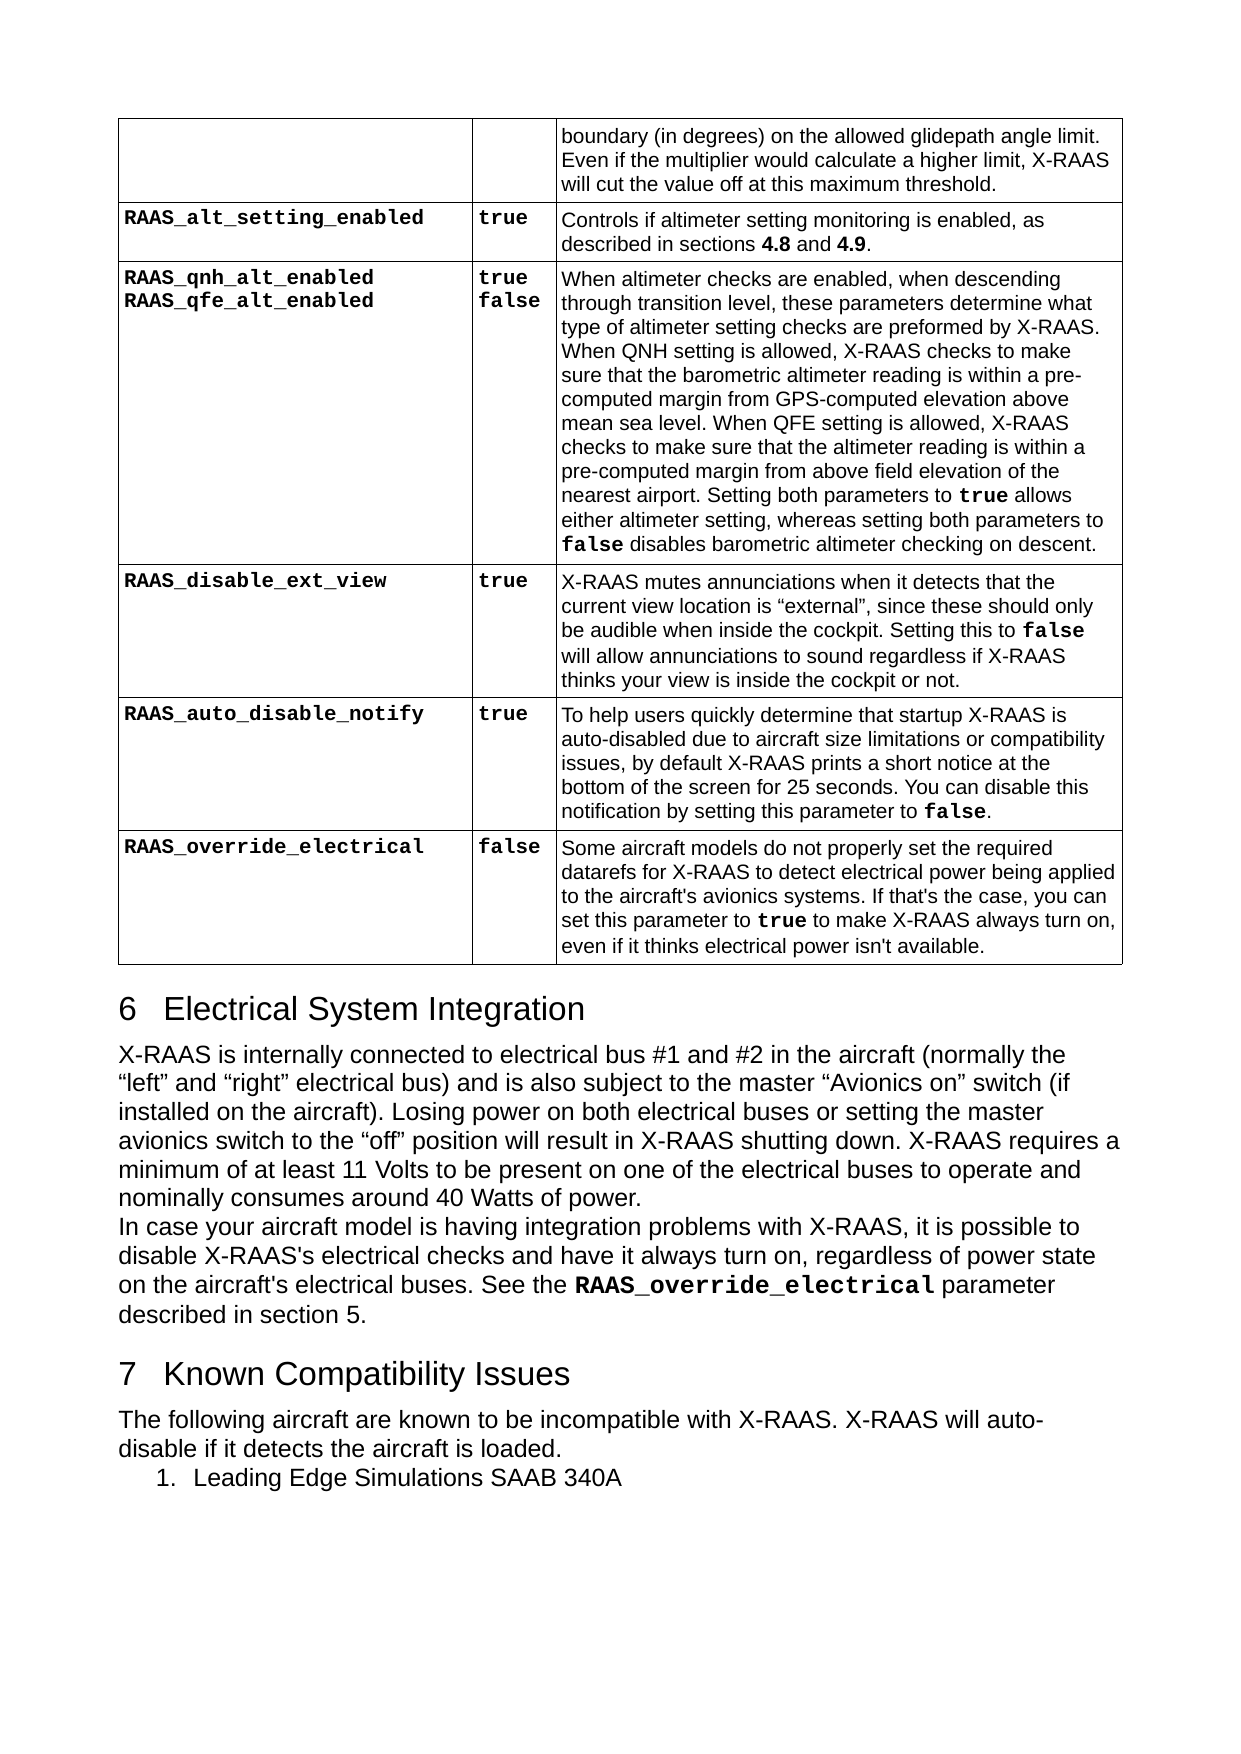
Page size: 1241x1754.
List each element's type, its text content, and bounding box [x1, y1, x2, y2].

table_cell RAAS_alt_setting_enabled [119, 203, 472, 261]
list Leading Edge Simulations SAAB 340A [156, 1463, 1122, 1491]
table_cell To help users quickly determine that startup X-RAAS is auto-disabled due to aircraft size limitations or compatibility issues, by default X-RAAS prints a short notice at the bottom of the screen for 25 seconds. You can disable this notification by setting this parameter to false. [557, 698, 1122, 830]
table_cell true false [473, 262, 556, 564]
table_cell RAAS_override_electrical [119, 831, 472, 963]
table_cell boundary (in degrees) on the allowed glidepath angle limit. Even if the multiplier would calculate a higher limit, X-RAAS will cut the value off at this maximum threshold. [557, 119, 1122, 202]
table_cell true [473, 698, 556, 830]
table_cell Some aircraft models do not properly set the required datarefs for X-RAAS to detect electrical power being applied to the aircraft's avionics systems. If that's the case, you can set this parameter to true to make X-RAAS always turn on, even if it thinks electrical power isn't available. [557, 831, 1122, 963]
table_cell true [473, 565, 556, 697]
table_cell [473, 119, 556, 202]
text X-RAAS is internally connected to electrical bus #1 and #2 in the aircraft (normally the “left” and “right” electrical bus) and is also subject to the master “Avionics on” switch (if installed on the aircraft). Losing power on both electrical buses or setting the master avionics switch to the “off” position will result in X-RAAS shutting down. X-RAAS requires a minimum of at least 11 Volts to be present on one of the electrical buses to operate and nominally consumes around 40 Watts of power. [118, 1039, 1122, 1212]
table_cell When altimeter checks are enabled, when descending through transition level, these parameters determine what type of altimeter setting checks are preformed by X-RAAS. When QNH setting is allowed, X-RAAS checks to make sure that the barometric altimeter reading is within a pre-computed margin from GPS-computed elevation above mean sea level. When QFE setting is allowed, X-RAAS checks to make sure that the altimeter reading is within a pre-computed margin from above field elevation of the nearest airport. Setting both parameters to true allows either altimeter setting, whereas setting both parameters to false disables barometric altimeter checking on descent. [557, 262, 1122, 564]
subtitle Known Compatibility Issues [118, 1354, 1122, 1393]
table_cell RAAS_disable_ext_view [119, 565, 472, 697]
table_cell RAAS_auto_disable_notify [119, 698, 472, 830]
table_cell [119, 119, 472, 202]
table_cell Controls if altimeter setting monitoring is enabled, as described in sections 4.8 and 4.9. [557, 203, 1122, 261]
table_cell false [473, 831, 556, 963]
table_cell RAAS_qnh_alt_enabled RAAS_qfe_alt_enabled [119, 262, 472, 564]
text In case your aircraft model is having integration problems with X-RAAS, it is possible to disable X-RAAS's electrical checks and have it always turn on, regardless of power state on the aircraft's electrical buses. See the RAAS_override_electrical parameter described in section 5. [118, 1212, 1122, 1329]
table_cell true [473, 203, 556, 261]
table_cell X-RAAS mutes annunciations when it detects that the current view location is “external”, since these should only be audible when inside the cockpit. Setting this to false will allow annunciations to sound regardless if X-RAAS thinks your view is inside the cockpit or not. [557, 565, 1122, 697]
subtitle Electrical System Integration [118, 989, 1122, 1027]
text The following aircraft are known to be incompatible with X-RAAS. X-RAAS will auto-disable if it detects the aircraft is loaded. [118, 1405, 1122, 1463]
